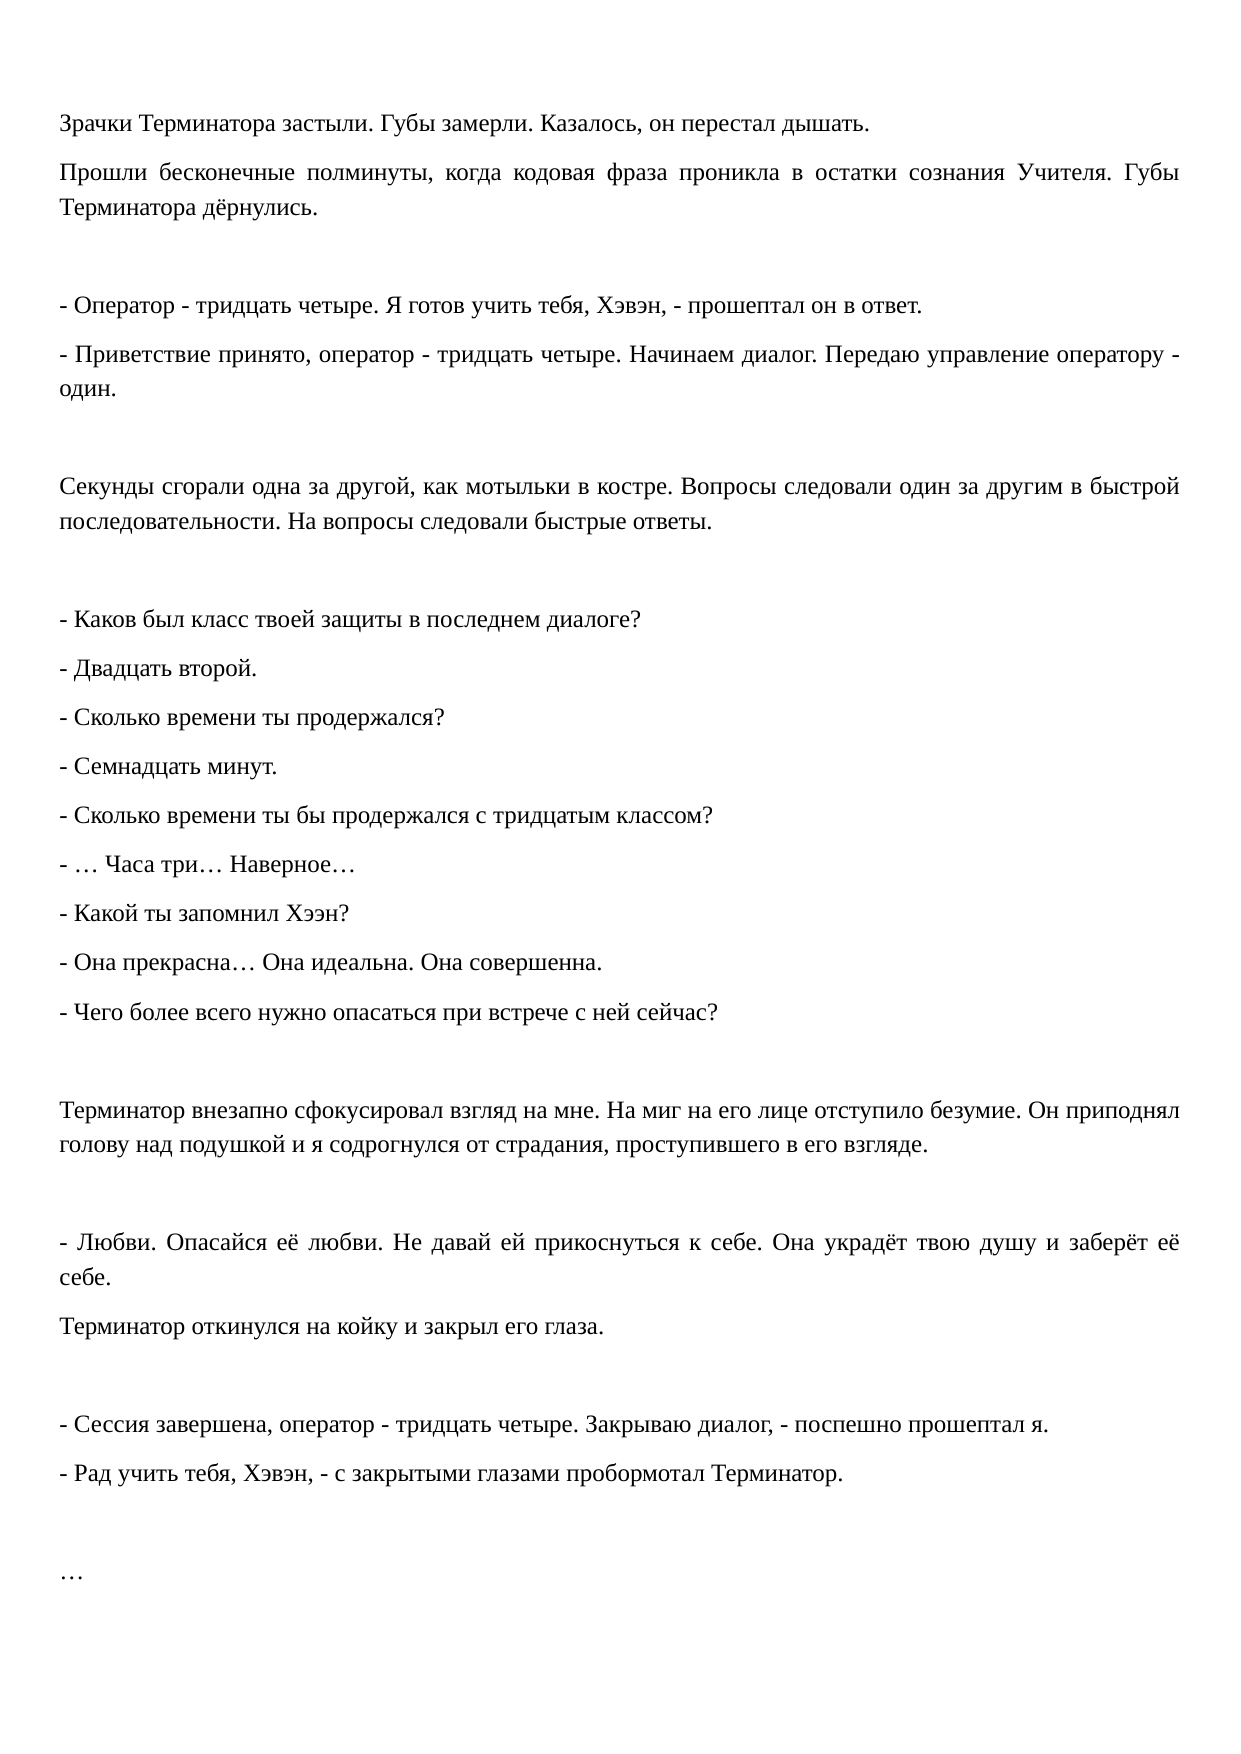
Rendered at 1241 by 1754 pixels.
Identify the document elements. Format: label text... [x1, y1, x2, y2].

text Зрачки Терминатора застыли. Губы замерли. Казалось, он перестал дышать. [59, 108, 1181, 137]
text - Двадцать второй. [59, 653, 1181, 682]
text - Приветствие принято, оператор - тридцать четыре. Начинаем диалог. Передаю управление оператору - один. [59, 339, 1181, 402]
text - Каков был класс твоей защиты в последнем диалоге? [59, 604, 1181, 633]
text - … Часа три… Наверное… [59, 849, 1181, 878]
text - Оператор - тридцать четыре. Я готов учить тебя, Хэвэн, - прошептал он в ответ. [59, 290, 1181, 318]
text Прошли бесконечные полминуты, когда кодовая фраза проникла в остатки сознания Учителя. Губы Терминатора дёрнулись. [59, 157, 1181, 220]
text - Сессия завершена, оператор - тридцать четыре. Закрываю диалог, - поспешно прошептал я. [59, 1409, 1181, 1438]
text - Какой ты запомнил Хээн? [59, 898, 1181, 927]
text … [59, 1556, 1181, 1585]
text - Чего более всего нужно опасаться при встрече с ней сейчас? [59, 997, 1181, 1025]
text - Она прекрасна… Она идеальна. Она совершенна. [59, 947, 1181, 976]
text Секунды сгорали одна за другой, как мотыльки в костре. Вопросы следовали один за другим в быстрой последовательности. На вопросы следовали быстрые ответы. [59, 471, 1181, 535]
text - Любви. Опасайся её любви. Не давай ей прикоснуться к себе. Она украдёт твою душу и заберёт её себе. [59, 1227, 1181, 1291]
text Терминатор внезапно сфокусировал взгляд на мне. На миг на его лице отступило безумие. Он приподнял голову над подушкой и я содрогнулся от страдания, проступившего в его взгляде. [59, 1095, 1181, 1158]
text - Семнадцать минут. [59, 751, 1181, 780]
text - Рад учить тебя, Хэвэн, - с закрытыми глазами пробормотал Терминатор. [59, 1458, 1181, 1487]
text - Сколько времени ты продержался? [59, 702, 1181, 731]
text - Сколько времени ты бы продержался с тридцатым классом? [59, 800, 1181, 829]
text Терминатор откинулся на койку и закрыл его глаза. [59, 1311, 1181, 1339]
